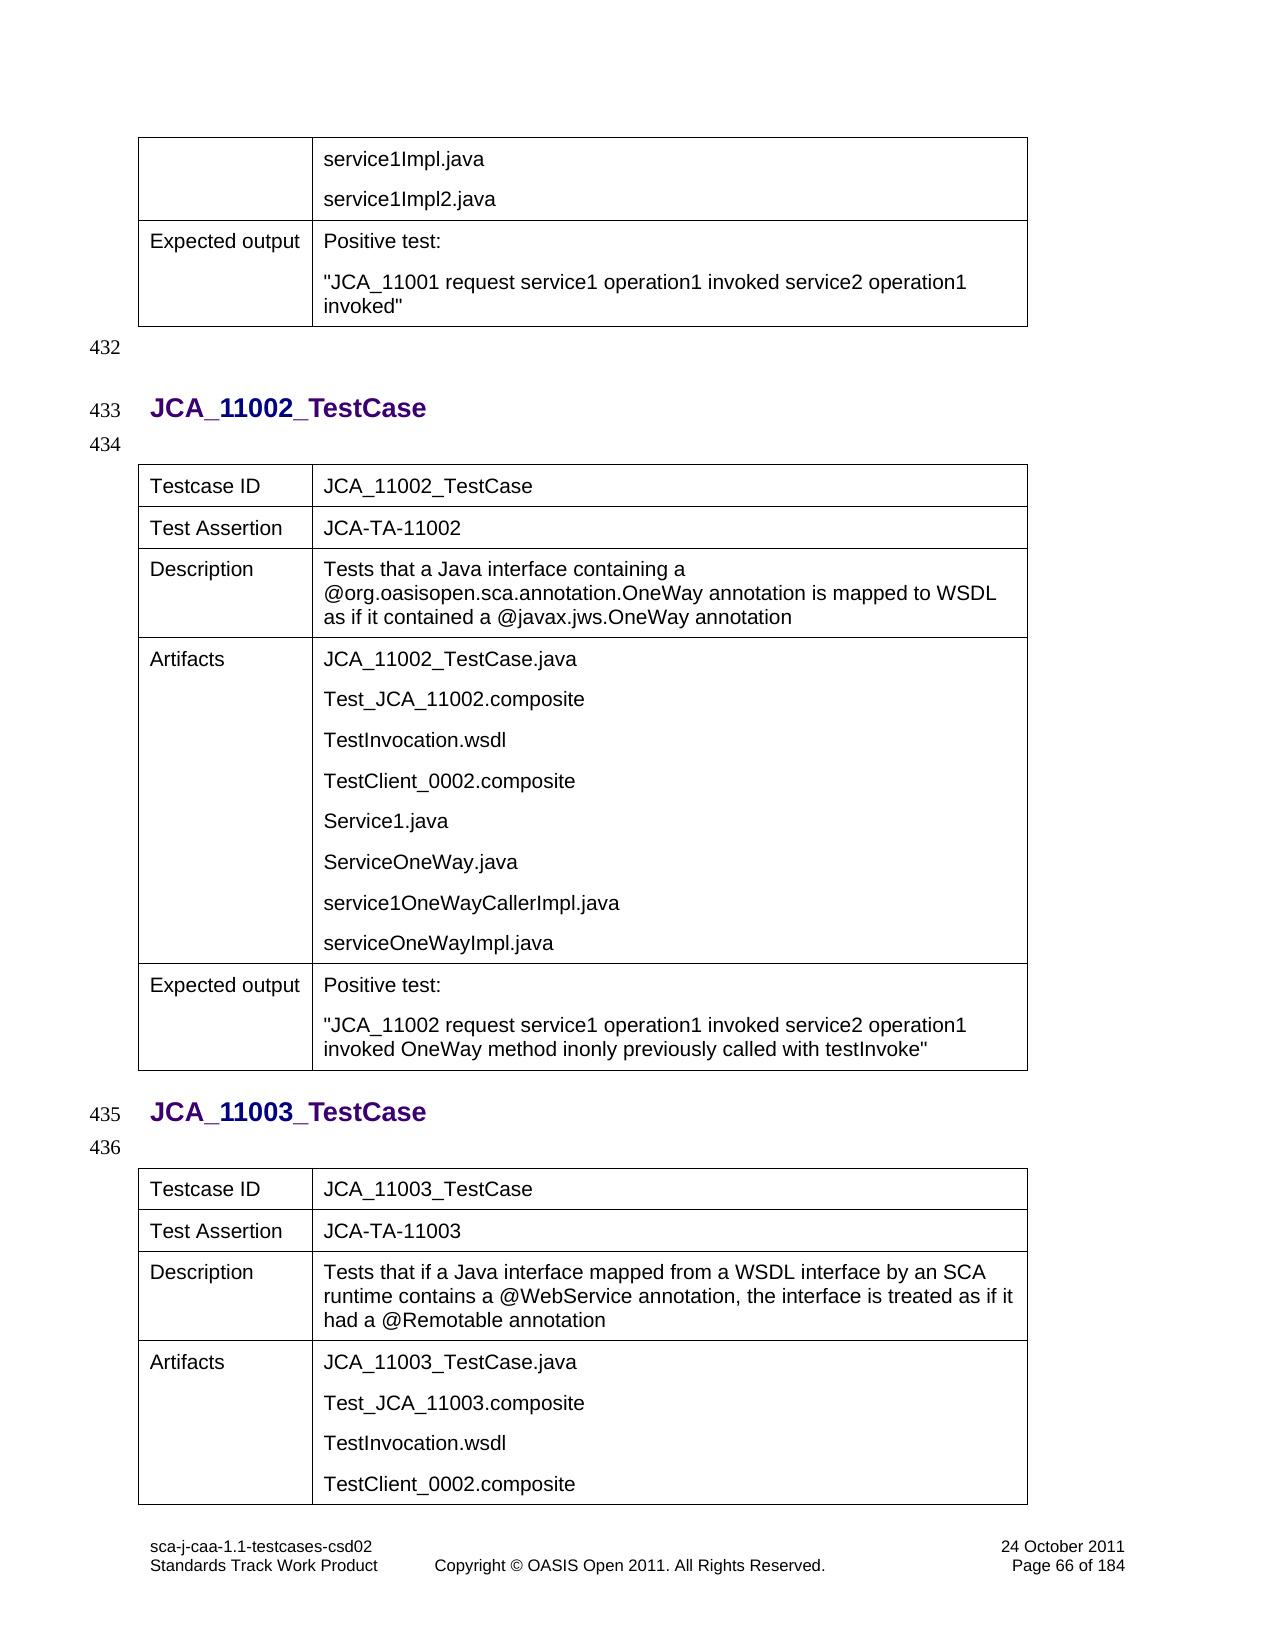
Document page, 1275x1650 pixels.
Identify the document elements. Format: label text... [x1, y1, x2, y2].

table_header JCA_11002_TestCase [313, 465, 1027, 506]
table_cell Positive test: "JCA_11001 request service1 operation1 invoked service2 operation1 invoked" [313, 221, 1027, 326]
table_cell Description [139, 1252, 312, 1340]
table_cell Expected output [139, 221, 312, 326]
table_cell JCA_11002_TestCase.java Test_JCA_11002.composite TestInvocation.wsdl TestClient_0002.composite Service1.java ServiceOneWay.java service1OneWayCallerImpl.java serviceOneWayImpl.java [313, 638, 1027, 963]
table_cell Positive test: "JCA_11002 request service1 operation1 invoked service2 operation1 invoked OneWay method inonly previously called with testInvoke" [313, 964, 1027, 1069]
table_cell [139, 138, 312, 219]
table_cell Description [139, 549, 312, 637]
table_cell Test Assertion [139, 507, 312, 548]
table_cell JCA_11003_TestCase.java Test_JCA_11003.composite TestInvocation.wsdl TestClient_0002.composite [313, 1341, 1027, 1504]
table_cell Tests that a Java interface containing a @org.oasisopen.sca.annotation.OneWay annotation is mapped to WSDL as if it contained a @javax.jws.OneWay annotation [313, 549, 1027, 637]
subtitle JCA_11002_TestCase [150, 392, 1125, 424]
table_header Testcase ID [139, 1169, 312, 1209]
table_cell Expected output [139, 964, 312, 1069]
table_cell Artifacts [139, 638, 312, 963]
subtitle JCA_11003_TestCase [150, 1096, 1125, 1127]
table_cell Test Assertion [139, 1210, 312, 1251]
table_cell JCA-TA-11002 [313, 507, 1027, 548]
table_cell Artifacts [139, 1341, 312, 1504]
table_header JCA_11003_TestCase [313, 1169, 1027, 1209]
table_header Testcase ID [139, 465, 312, 506]
table_cell service1Impl.java service1Impl2.java [313, 138, 1027, 219]
table_cell Tests that if a Java interface mapped from a WSDL interface by an SCA runtime contains a @WebService annotation, the interface is treated as if it had a @Remotable annotation [313, 1252, 1027, 1340]
table_cell JCA-TA-11003 [313, 1210, 1027, 1251]
